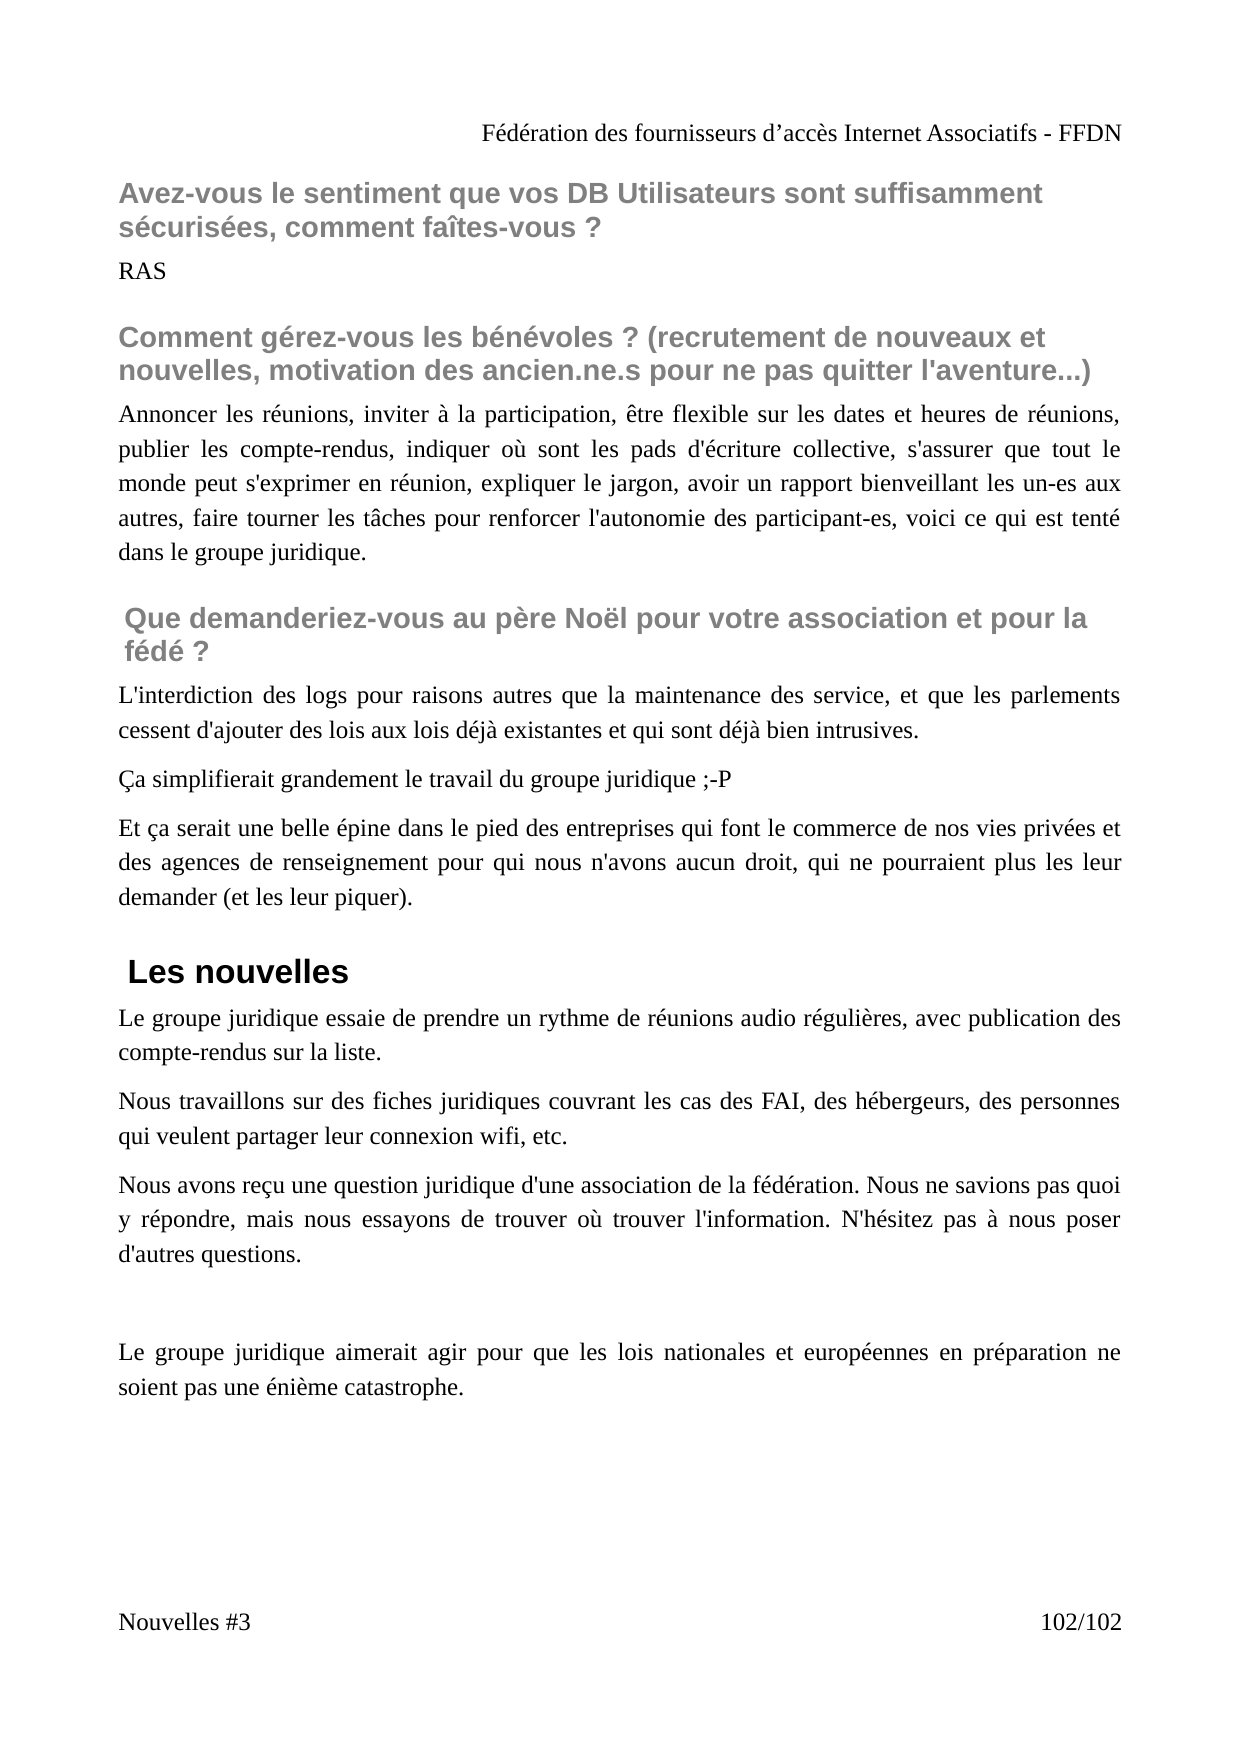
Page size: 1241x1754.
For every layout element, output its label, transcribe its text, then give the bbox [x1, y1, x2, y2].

text Et ça serait une belle épine dans le pied des entreprises qui font le commerce de nos vies privées et des agences de renseignement pour qui nous n'avons aucun droit, qui ne pourraient plus les leur demander (et les leur piquer). [118, 813, 1122, 911]
text Nous avons reçu une question juridique d'une association de la fédération. Nous ne savions pas quoi y répondre, mais nous essayons de trouver où trouver l'information. N'hésitez pas à nous poser d'autres questions. [118, 1170, 1122, 1268]
subtitle Avez-vous le sentiment que vos DB Utilisateurs sont suffisamment sécurisées, comment faîtes-vous ? [118, 176, 1122, 243]
text Ça simplifierait grandement le travail du groupe juridique ;-P [118, 764, 1122, 793]
text Le groupe juridique aimerait agir pour que les lois nationales et européennes en préparation ne soient pas une énième catastrophe. [118, 1337, 1122, 1400]
text RAS [118, 256, 1122, 285]
text Nous travaillons sur des fiches juridiques couvrant les cas des FAI, des hébergeurs, des personnes qui veulent partager leur connexion wifi, etc. [118, 1086, 1122, 1150]
subtitle Comment gérez-vous les bénévoles ? (recrutement de nouveaux et nouvelles, motivation des ancien.ne.s pour ne pas quitter l'aventure...) [118, 319, 1122, 387]
subtitle Les nouvelles [118, 952, 1122, 990]
text L'interdiction des logs pour raisons autres que la maintenance des service, et que les parlements cessent d'ajouter des lois aux lois déjà existantes et qui sont déjà bien intrusives. [118, 680, 1122, 743]
subtitle Que demanderiez-vous au père Noël pour votre association et pour la fédé ? [124, 601, 1122, 668]
text Le groupe juridique essaie de prendre un rythme de réunions audio régulières, avec publication des compte-rendus sur la liste. [118, 1003, 1122, 1066]
text Annoncer les réunions, inviter à la participation, être flexible sur les dates et heures de réunions, publier les compte-rendus, indiquer où sont les pads d'écriture collective, s'assurer que tout le monde peut s'exprimer en réunion, expliquer le jargon, avoir un rapport bienveillant les un-es aux autres, faire tourner les tâches pour renforcer l'autonomie des participant-es, voici ce qui est tenté dans le groupe juridique. [118, 399, 1122, 566]
